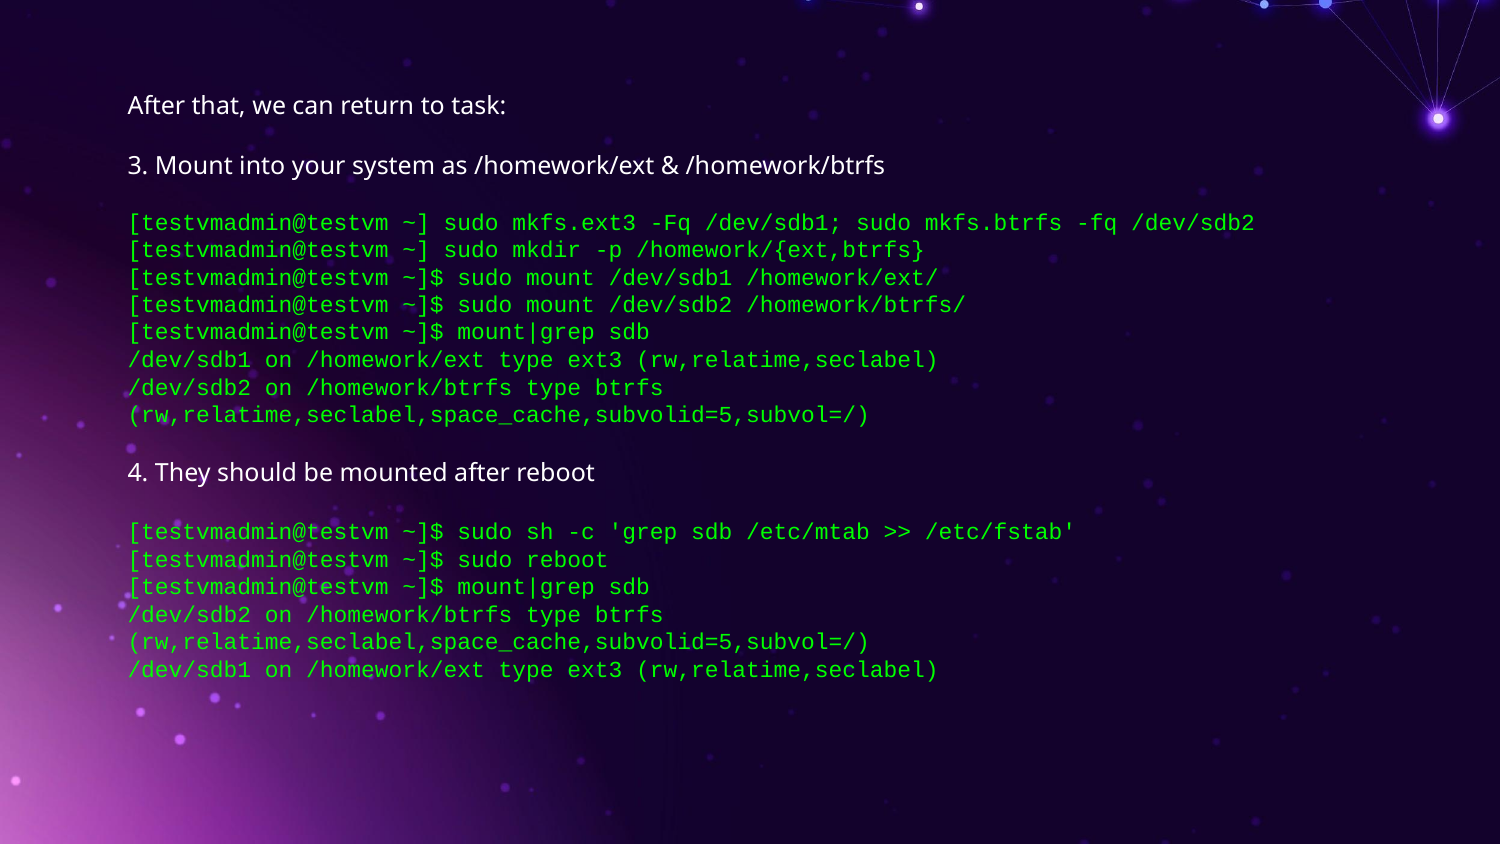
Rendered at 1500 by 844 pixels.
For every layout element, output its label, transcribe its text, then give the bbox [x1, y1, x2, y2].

list After that, we can return to task: 3. Mount into your system as /homework/ext & /homework/btrfs [testvmadmin@testvm ~] sudo mkfs.ext3 -Fq /dev/sdb1; sudo mkfs.btrfs -fq /dev/sdb2 [testvmadmin@testvm ~] sudo mkdir -p /homework/{ext,btrfs} [testvmadmin@testvm ~]$ sudo mount /dev/sdb1 /homework/ext/ [testvmadmin@testvm ~]$ sudo mount /dev/sdb2 /homework/btrfs/ [testvmadmin@testvm ~]$ mount|grep sdb /dev/sdb1 on /homework/ext type ext3 (rw,relatime,seclabel) /dev/sdb2 on /homework/btrfs type btrfs (rw,relatime,seclabel,space_cache,subvolid=5,subvol=/) 4. They should be mounted after reboot [testvmadmin@testvm ~]$ sudo sh -c 'grep sdb /etc/mtab >> /etc/fstab' [testvmadmin@testvm ~]$ sudo reboot [testvmadmin@testvm ~]$ mount|grep sdb /dev/sdb2 on /homework/btrfs type btrfs (rw,relatime,seclabel,space_cache,subvolid=5,subvol=/) /dev/sdb1 on /homework/ext type ext3 (rw,relatime,seclabel) [112, 75, 1377, 788]
picture [0, 0, 1500, 844]
